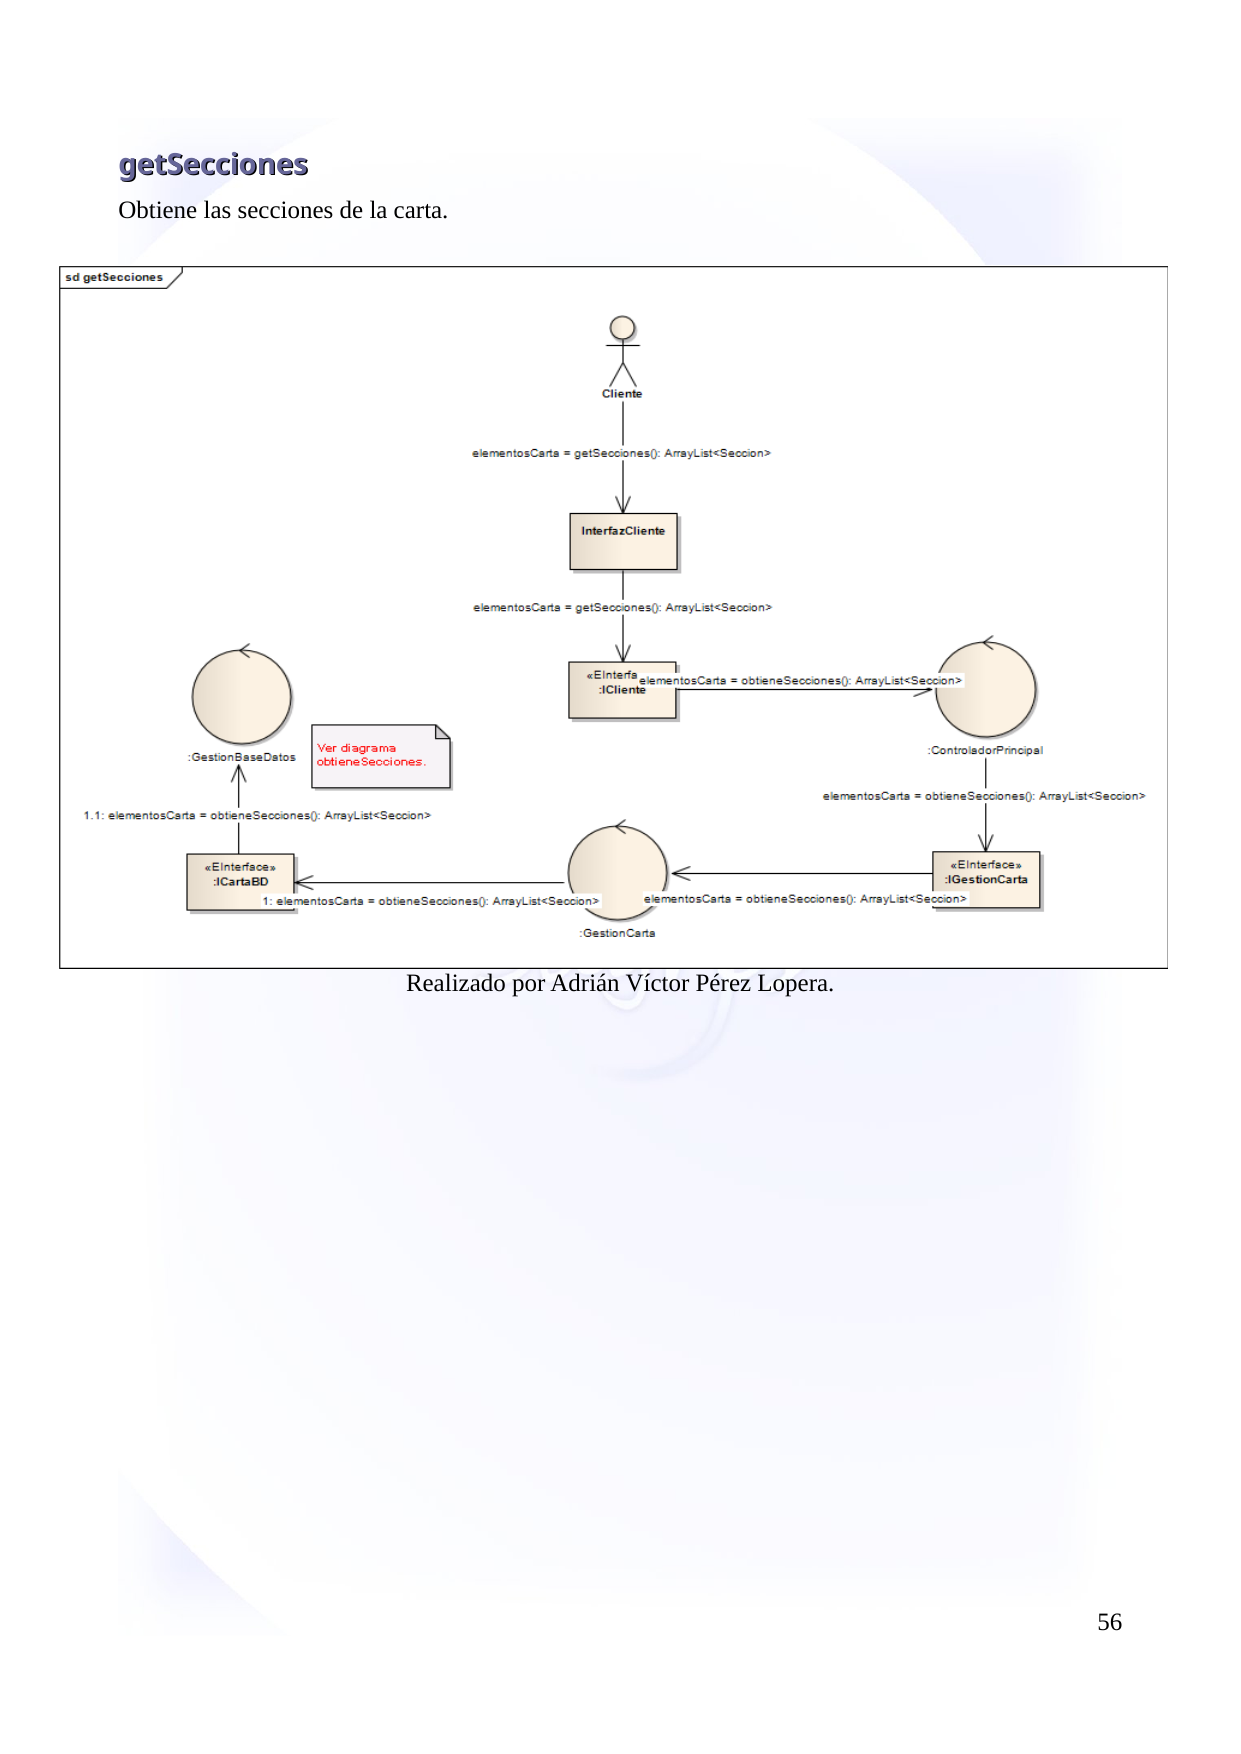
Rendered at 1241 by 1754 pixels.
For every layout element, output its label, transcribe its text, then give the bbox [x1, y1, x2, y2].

text Realizado por Adrián Víctor Pérez Lopera. [118, 969, 1122, 997]
picture [118, 183, 1122, 195]
picture [118, 997, 1122, 1636]
subtitle getSecciones [118, 143, 1122, 183]
picture [58, 224, 1168, 969]
picture [118, 118, 1122, 143]
text Obtiene las secciones de la carta. [118, 195, 1122, 224]
